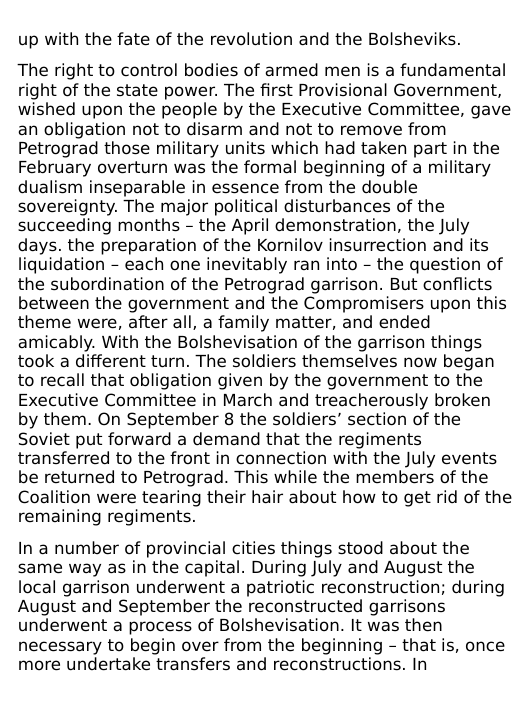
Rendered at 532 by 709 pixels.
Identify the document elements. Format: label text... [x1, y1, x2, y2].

text In a number of provincial cities things stood about the same way as in the capital. During July and August the local garrison underwent a patriotic reconstruction; during August and September the reconstructed garrisons underwent a process of Bolshevisation. It was then necessary to begin over from the beginning – that is, once more undertake transfers and reconstructions. In [18, 539, 514, 674]
text The right to control bodies of armed men is a fundamental right of the state power. The first Provisional Government, wished upon the people by the Executive Committee, gave an obligation not to disarm and not to remove from Petrograd those military units which had taken part in the February overturn was the formal beginning of a military dualism inseparable in essence from the double sovereignty. The major political disturbances of the succeeding months – the April demonstration, the July days. the preparation of the Kornilov insurrection and its liquidation – each one inevitably ran into – the question of the subordination of the Petrograd garrison. But conflicts between the government and the Compromisers upon this theme were, after all, a family matter, and ended amicably. With the Bolshevisation of the garrison things took a different turn. The soldiers themselves now began to recall that obligation given by the government to the Executive Committee in March and treacherously broken by them. On September 8 the soldiers’ section of the Soviet put forward a demand that the regiments transferred to the front in connection with the July events be returned to Petrograd. This while the members of the Coalition were tearing their hair about how to get rid of the remaining regiments. [18, 61, 514, 526]
text up with the fate of the revolution and the Bolsheviks. [18, 29, 514, 49]
